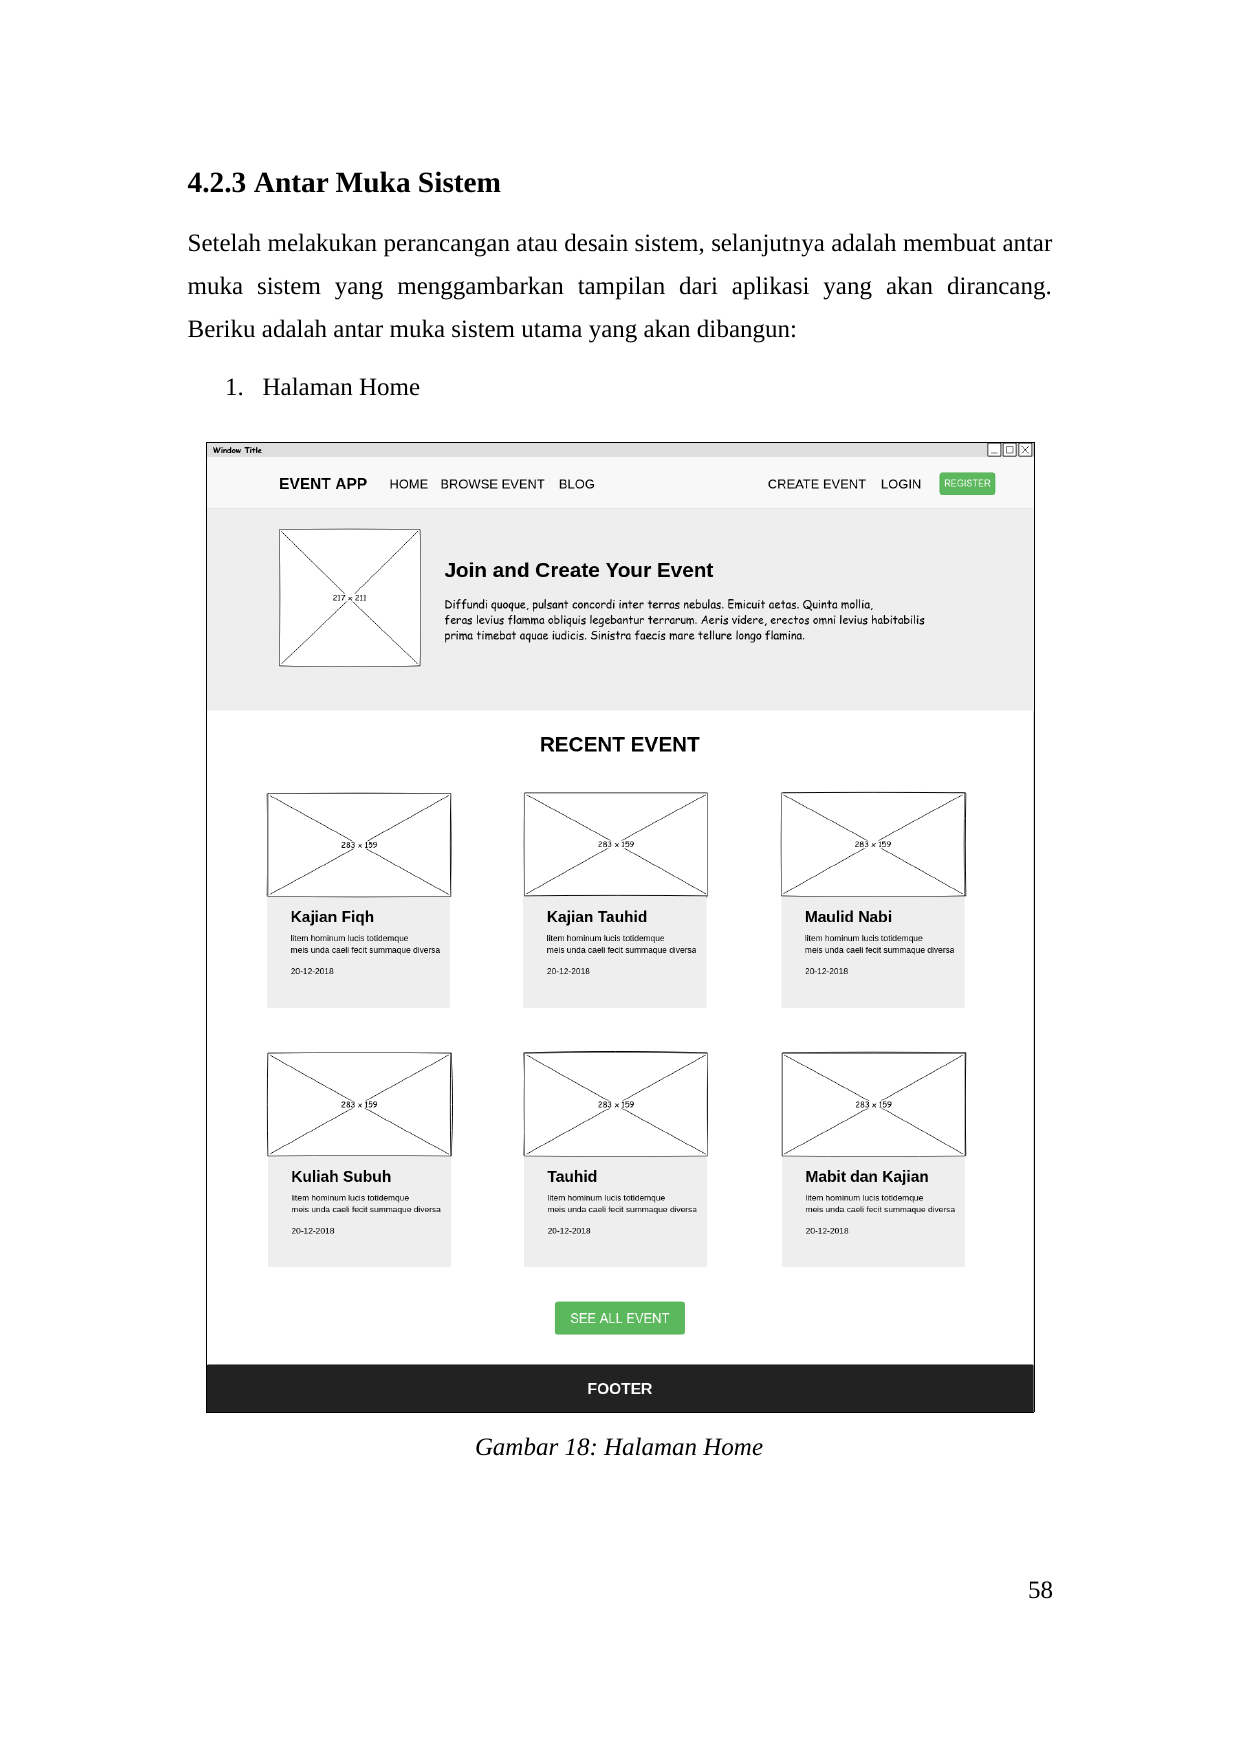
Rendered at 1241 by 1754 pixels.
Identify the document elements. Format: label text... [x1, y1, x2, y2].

subtitle Antar Muka Sistem [187, 164, 1053, 198]
list Gambar 18: Halaman Home [206, 1413, 1034, 1460]
picture [207, 443, 1034, 1412]
list Halaman Home [225, 372, 1053, 400]
text Setelah melakukan perancangan atau desain sistem, selanjutnya adalah membuat antar muka sistem yang menggambarkan tampilan dari aplikasi yang akan dirancang. Beriku adalah antar muka sistem utama yang akan dibangun: [187, 228, 1053, 343]
